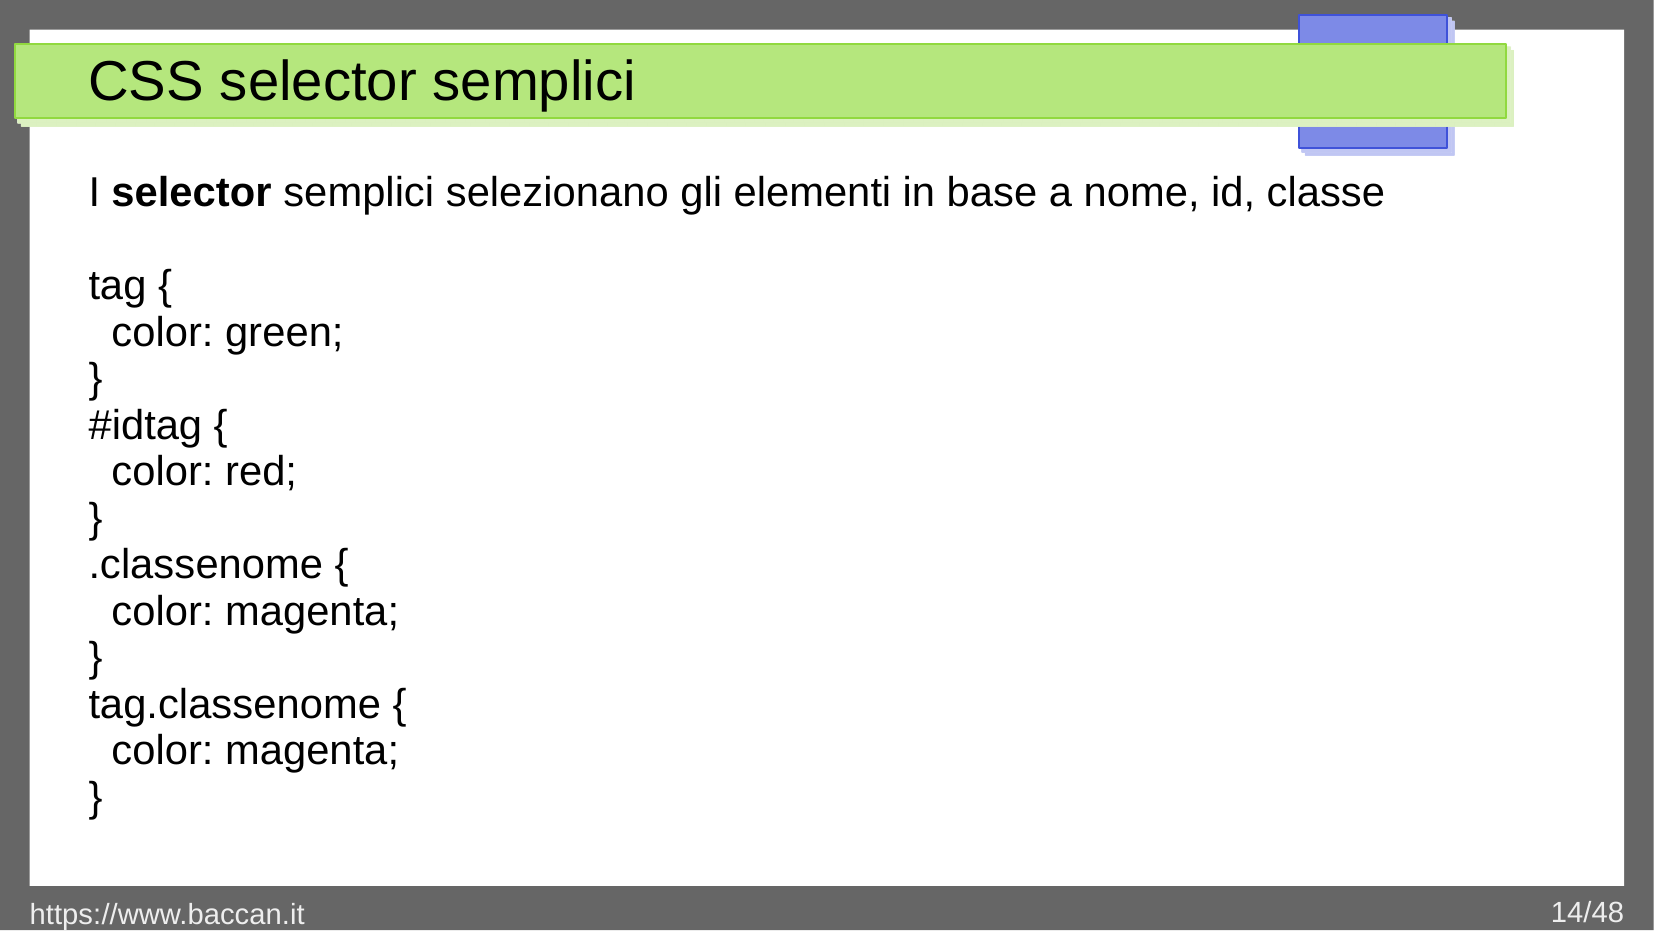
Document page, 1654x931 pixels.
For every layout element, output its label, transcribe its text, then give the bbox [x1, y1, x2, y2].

text_box I selector semplici selezionano gli elementi in base a nome, id, classe tag { color: green; } #idtag { color: red; } .classenome { color: magenta; } tag.classenome { color: magenta; } [88, 169, 1565, 820]
title CSS selector semplici [88, 44, 1506, 119]
